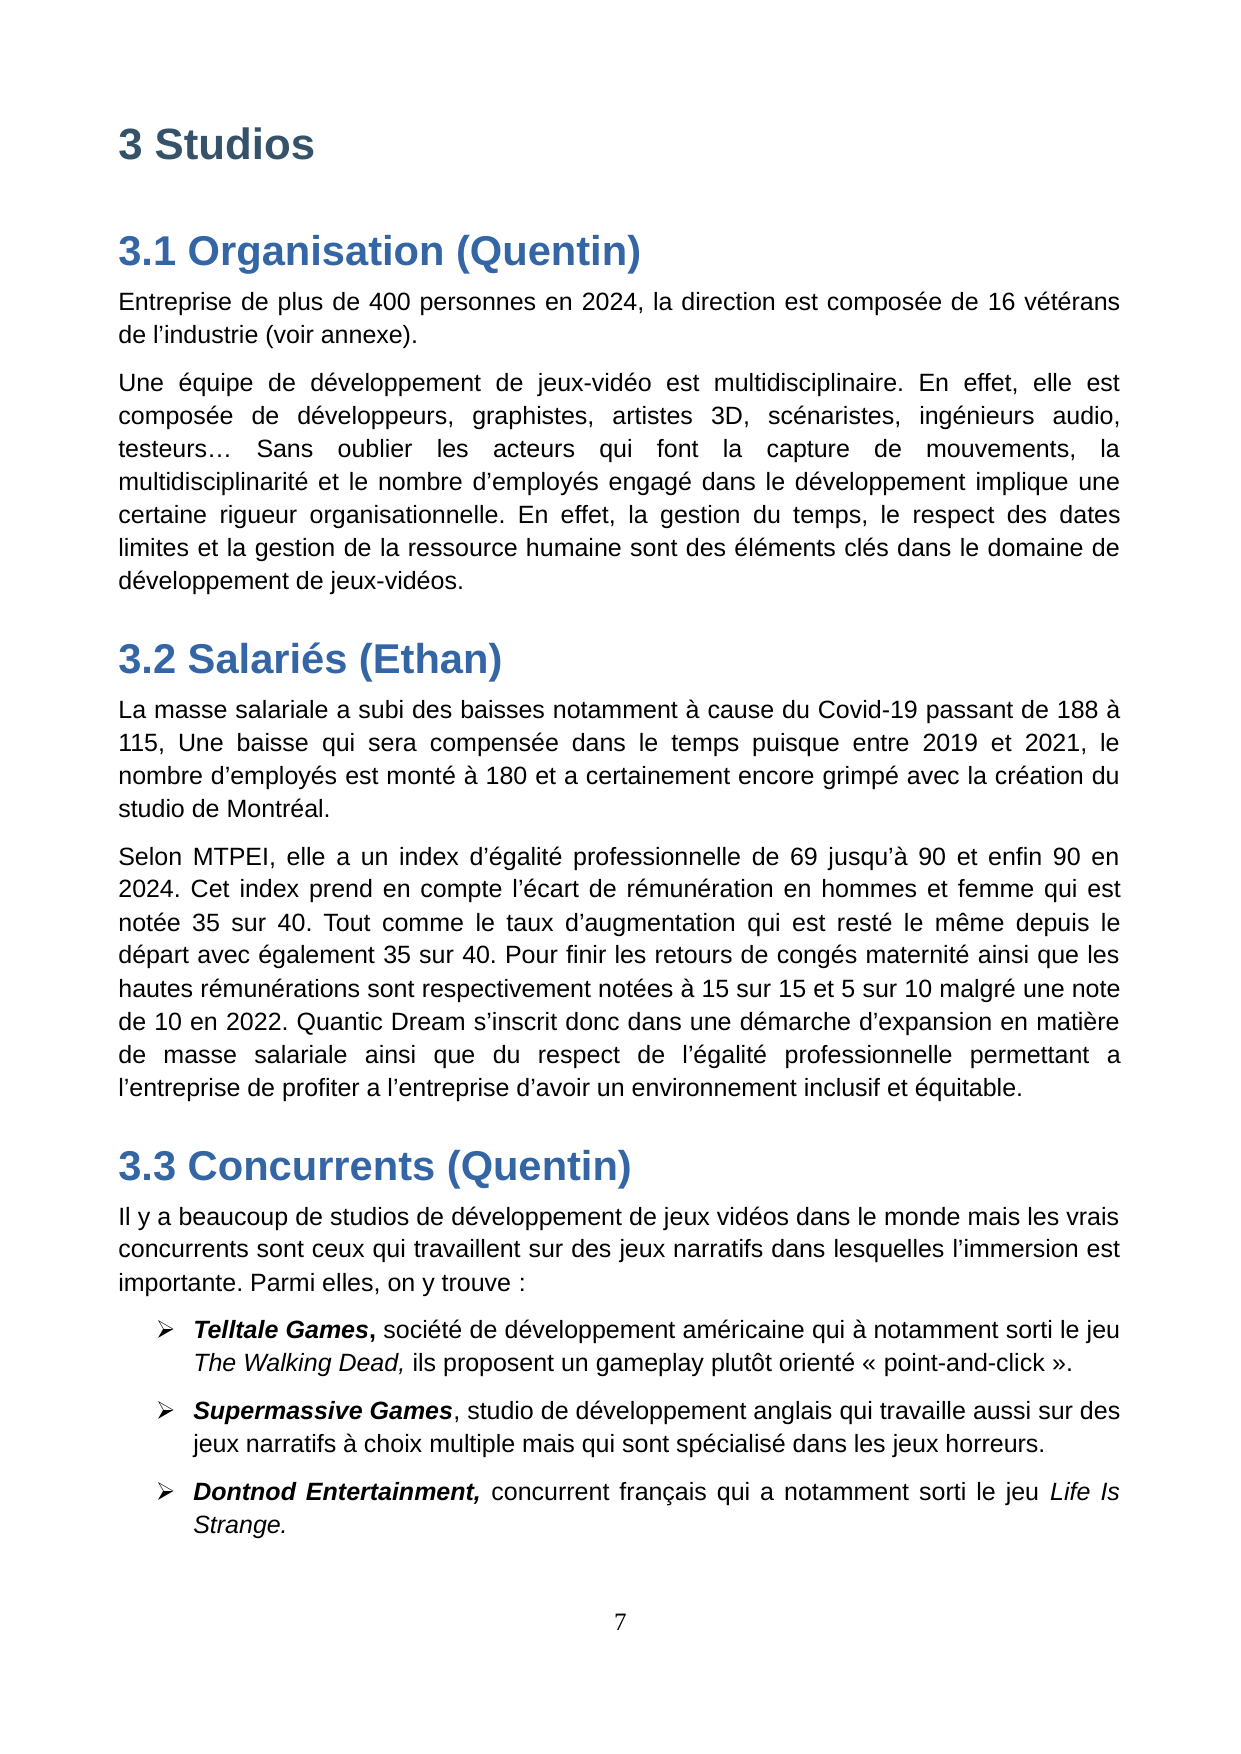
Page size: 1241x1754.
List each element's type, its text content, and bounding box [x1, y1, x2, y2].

text Une équipe de développement de jeux-vidéo est multidisciplinaire. En effet, elle est composée de développeurs, graphistes, artistes 3D, scénaristes, ingénieurs audio, testeurs… Sans oublier les acteurs qui font la capture de mouvements, la multidisciplinarité et le nombre d’employés engagé dans le développement implique une certaine rigueur organisationnelle. En effet, la gestion du temps, le respect des dates limites et la gestion de la ressource humaine sont des éléments clés dans le domaine de développement de jeux-vidéos. [118, 368, 1122, 595]
text Entreprise de plus de 400 personnes en 2024, la direction est composée de 16 vétérans de l’industrie (voir annexe). [118, 287, 1122, 349]
list Supermassive Games, studio de développement anglais qui travaille aussi sur des jeux narratifs à choix multiple mais qui sont spécialisé dans les jeux horreurs. [156, 1396, 1122, 1458]
text Selon MTPEI, elle a un index d’égalité professionnelle de 69 jusqu’à 90 et enfin 90 en 2024. Cet index prend en compte l’écart de rémunération en hommes et femme qui est notée 35 sur 40. Tout comme le taux d’augmentation qui est resté le même depuis le départ avec également 35 sur 40. Pour finir les retours de congés maternité ainsi que les hautes rémunérations sont respectivement notées à 15 sur 15 et 5 sur 10 malgré une note de 10 en 2022. Quantic Dream s’inscrit donc dans une démarche d’expansion en matière de masse salariale ainsi que du respect de l’égalité professionnelle permettant a l’entreprise de profiter a l’entreprise d’avoir un environnement inclusif et équitable. [118, 841, 1122, 1101]
subtitle 3.1 Organisation (Quentin) [118, 227, 1122, 275]
subtitle 3.2 Salariés (Ethan) [118, 634, 1122, 682]
list Telltale Games, société de développement américaine qui à notamment sorti le jeu The Walking Dead, ils proposent un gameplay plutôt orienté « point-and-click ». [156, 1315, 1122, 1377]
text Il y a beaucoup de studios de développement de jeux vidéos dans le monde mais les vrais concurrents sont ceux qui travaillent sur des jeux narratifs dans lesquelles l’immersion est importante. Parmi elles, on y trouve : [118, 1201, 1122, 1296]
list Dontnod Entertainment, concurrent français qui a notamment sorti le jeu Life Is Strange. [156, 1477, 1122, 1538]
subtitle 3 Studios [118, 118, 1122, 168]
subtitle 3.3 Concurrents (Quentin) [118, 1141, 1122, 1189]
text La masse salariale a subi des baisses notamment à cause du Covid-19 passant de 188 à 115, Une baisse qui sera compensée dans le temps puisque entre 2019 et 2021, le nombre d’employés est monté à 180 et a certainement encore grimpé avec la création du studio de Montréal. [118, 695, 1122, 823]
